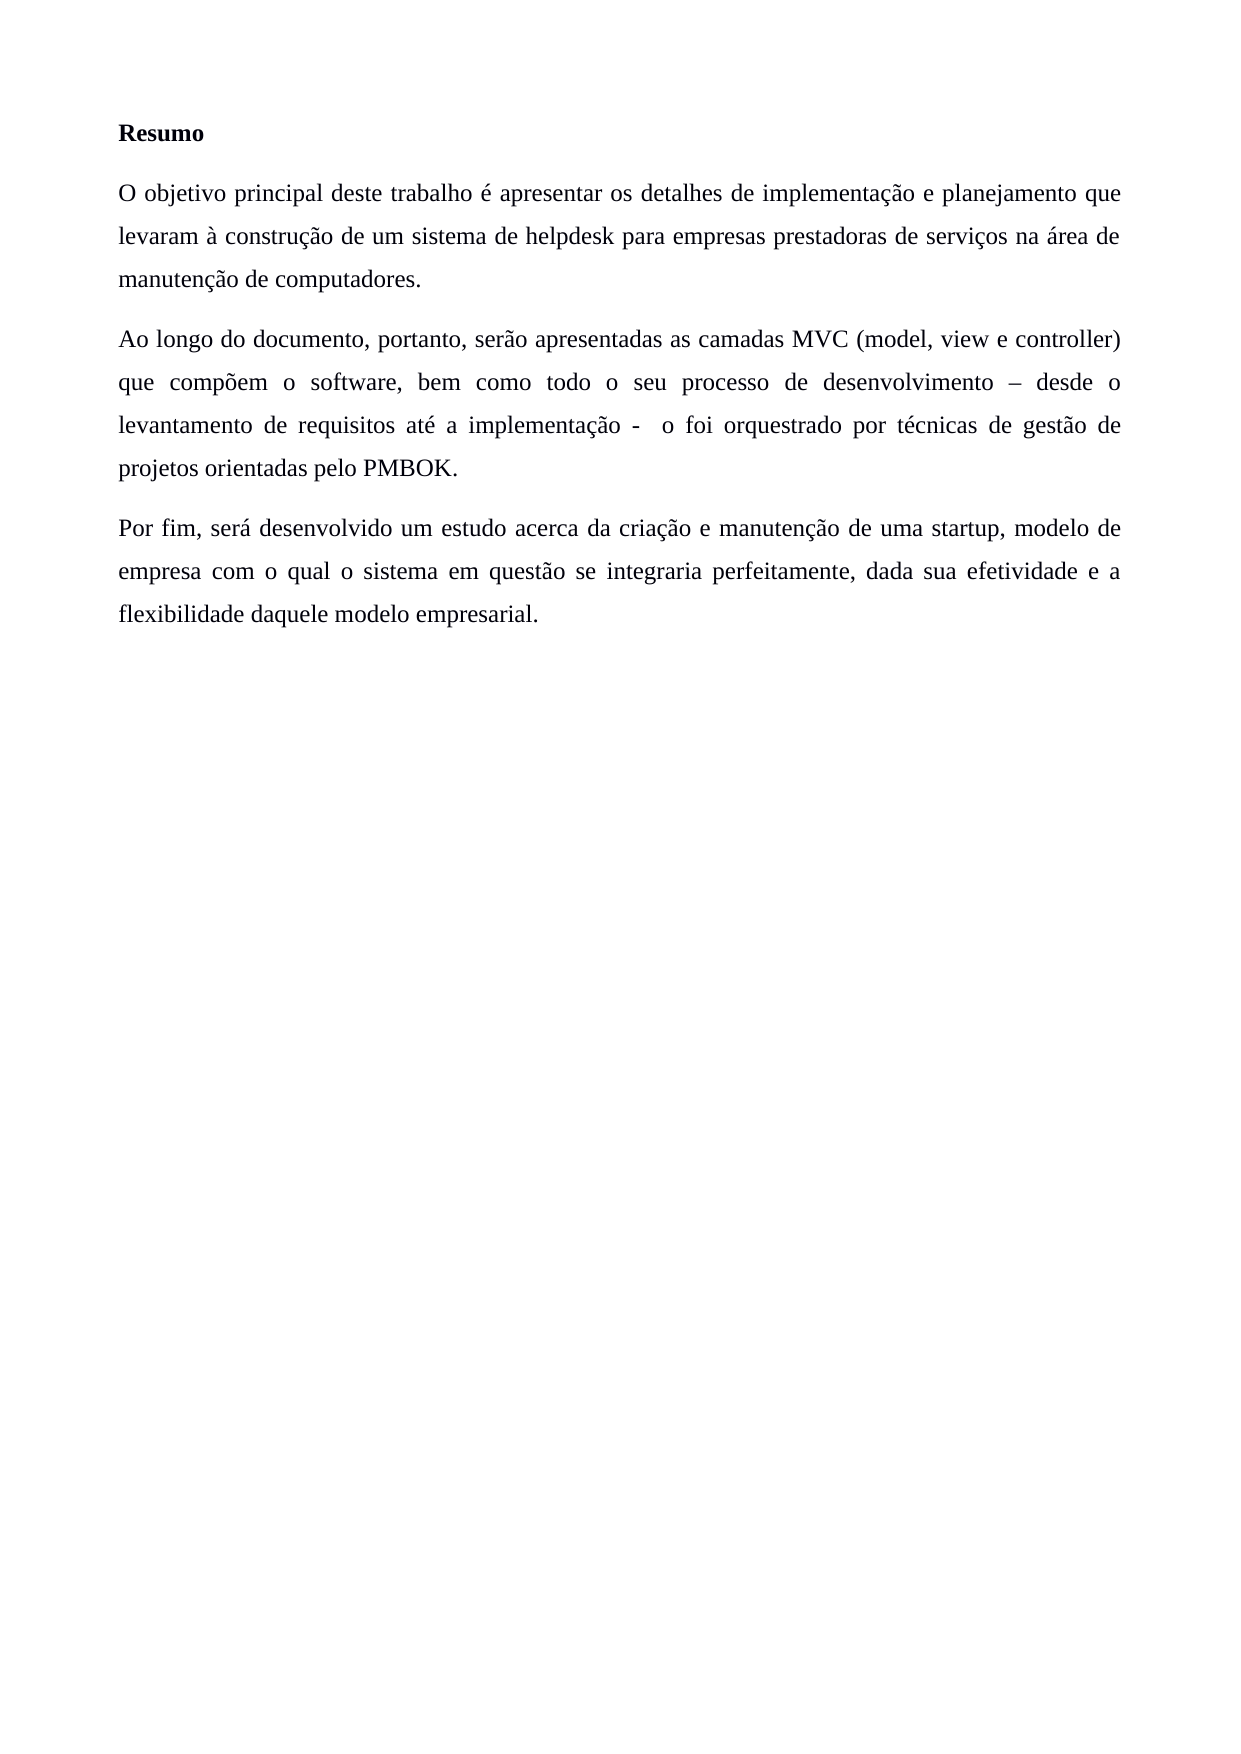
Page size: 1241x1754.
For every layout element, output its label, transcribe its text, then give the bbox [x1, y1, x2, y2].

text Por fim, será desenvolvido um estudo acerca da criação e manutenção de uma startup, modelo de empresa com o qual o sistema em questão se integraria perfeitamente, dada sua efetividade e a flexibilidade daquele modelo empresarial. [118, 513, 1122, 628]
text Resumo [118, 118, 1122, 147]
text O objetivo principal deste trabalho é apresentar os detalhes de implementação e planejamento que levaram à construção de um sistema de helpdesk para empresas prestadoras de serviços na área de manutenção de computadores. [118, 178, 1122, 293]
text Ao longo do documento, portanto, serão apresentadas as camadas MVC (model, view e controller) que compõem o software, bem como todo o seu processo de desenvolvimento – desde o levantamento de requisitos até a implementação - o foi orquestrado por técnicas de gestão de projetos orientadas pelo PMBOK. [118, 324, 1122, 482]
